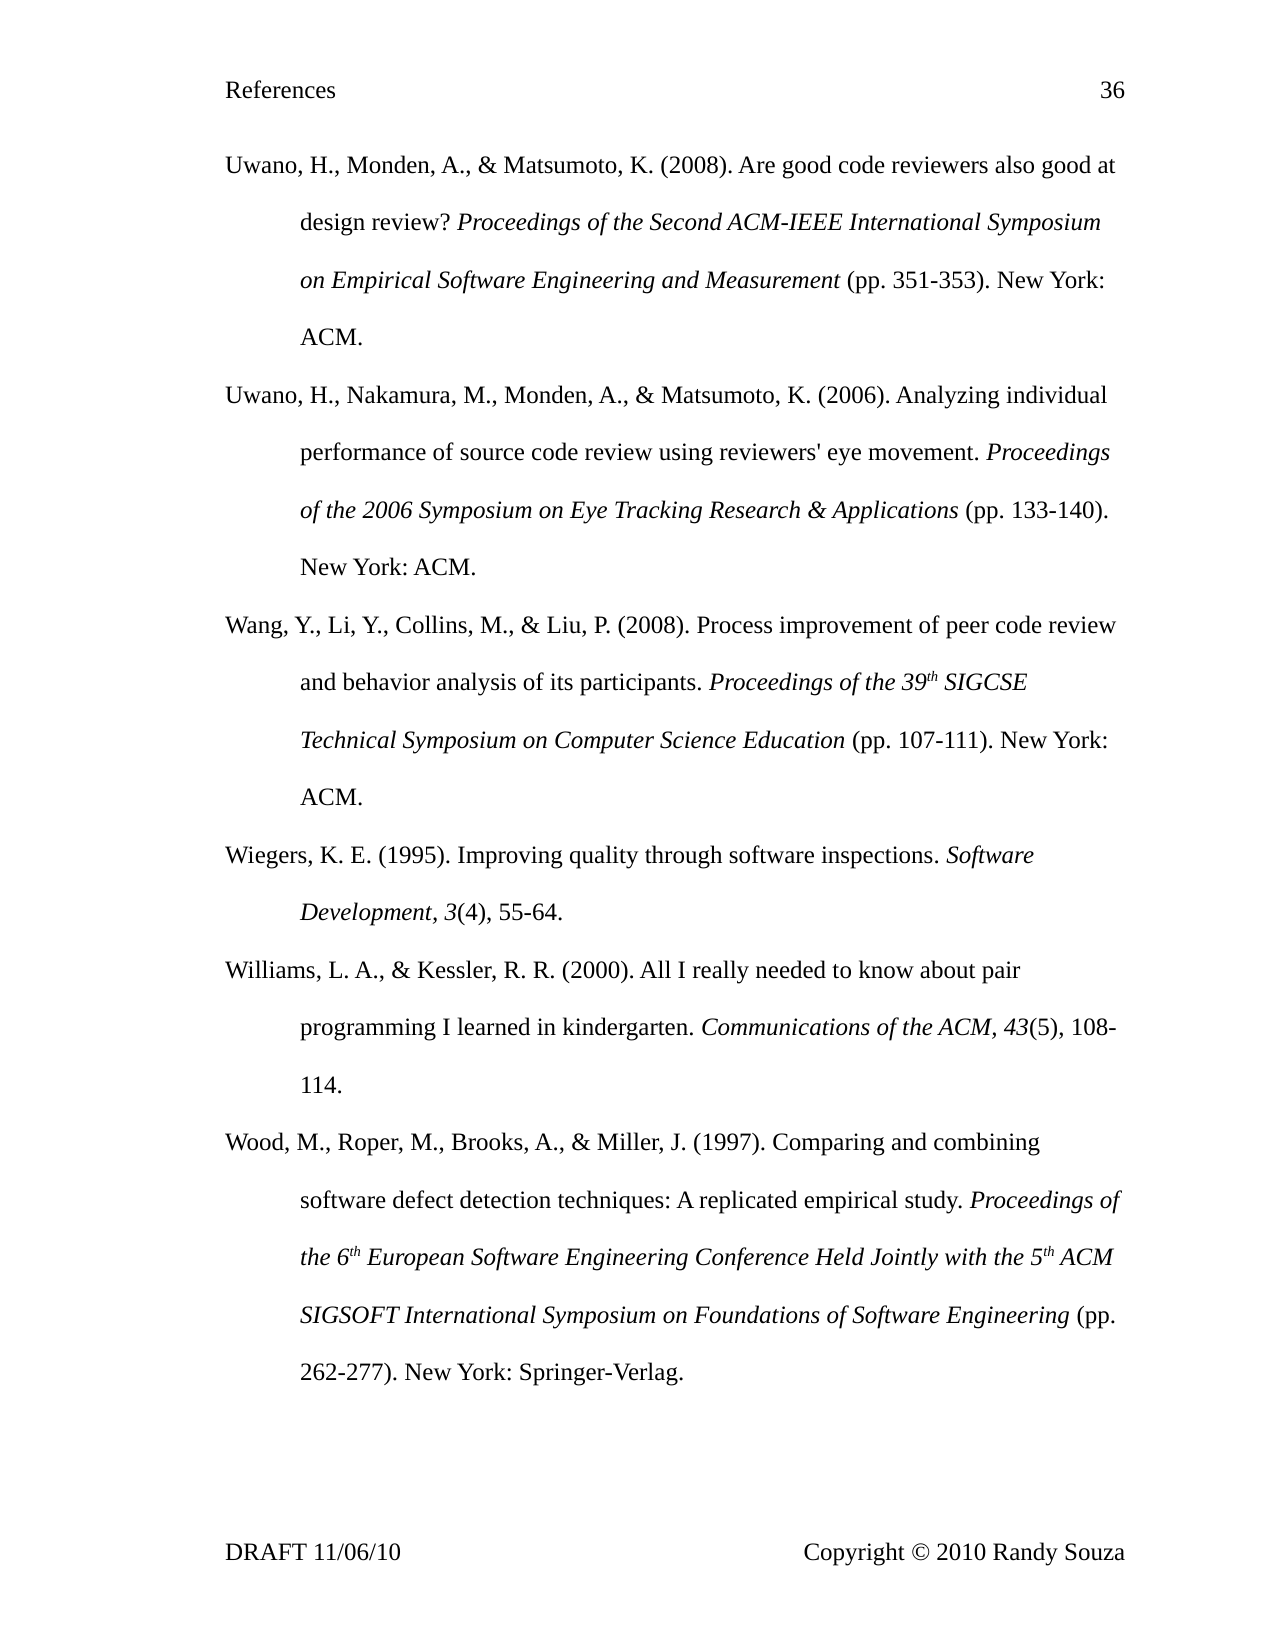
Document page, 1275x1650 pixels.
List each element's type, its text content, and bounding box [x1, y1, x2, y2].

text Wang, Y., Li, Y., Collins, M., & Liu, P. (2008). Process improvement of peer code review and behavior analysis of its participants. Proceedings of the 39th SIGCSE Technical Symposium on Computer Science Education (pp. 107-111). New York: ACM. [225, 610, 1125, 811]
text Williams, L. A., & Kessler, R. R. (2000). All I really needed to know about pair programming I learned in kindergarten. Communications of the ACM, 43(5), 108-114. [225, 955, 1125, 1099]
text Uwano, H., Monden, A., & Matsumoto, K. (2008). Are good code reviewers also good at design review? Proceedings of the Second ACM-IEEE International Symposium on Empirical Software Engineering and Measurement (pp. 351-353). New York: ACM. [225, 150, 1125, 351]
text Wood, M., Roper, M., Brooks, A., & Miller, J. (1997). Comparing and combining software defect detection techniques: A replicated empirical study. Proceedings of the 6th European Software Engineering Conference Held Jointly with the 5th ACM SIGSOFT International Symposium on Foundations of Software Engineering (pp. 262-277). New York: Springer-Verlag. [225, 1127, 1125, 1386]
text Uwano, H., Nakamura, M., Monden, A., & Matsumoto, K. (2006). Analyzing individual performance of source code review using reviewers' eye movement. Proceedings of the 2006 Symposium on Eye Tracking Research & Applications (pp. 133-140). New York: ACM. [225, 380, 1125, 581]
text Wiegers, K. E. (1995). Improving quality through software inspections. Software Development, 3(4), 55-64. [225, 840, 1125, 926]
